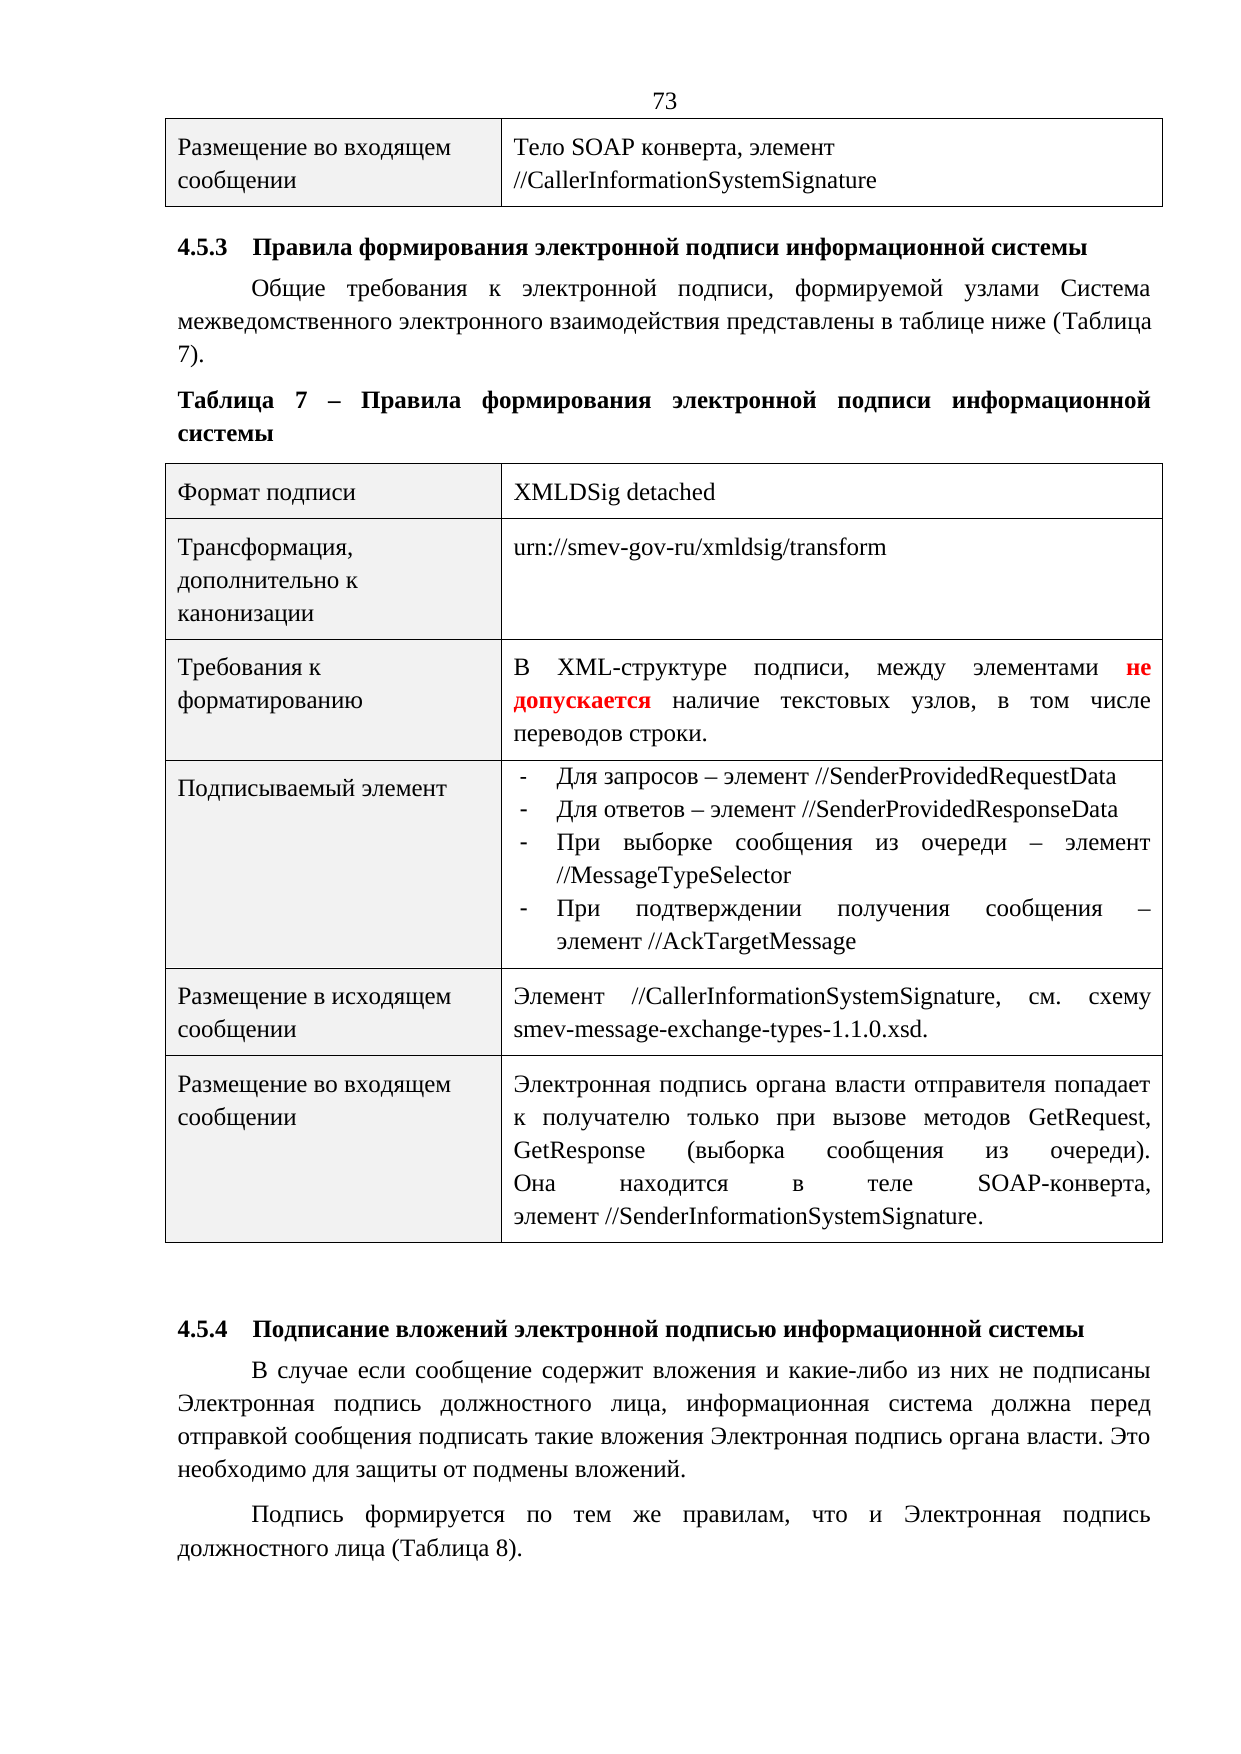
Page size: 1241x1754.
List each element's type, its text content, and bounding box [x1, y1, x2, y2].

subtitle Правила формирования электронной подписи информационной системы [177, 232, 1152, 261]
table_cell Трансформация, дополнительно к канонизации [166, 519, 501, 639]
table_cell Размещение во входящем сообщении [166, 119, 501, 206]
table_cell Подписываемый элемент [166, 761, 501, 967]
table_cell Для запросов – элемент //SenderProvidedRequestData Для ответов – элемент //SenderProvidedResponseData При выборке сообщения из очереди – элемент //MessageTypeSelector При подтверждении получения сообщения – элемент //AckTargetMessage [502, 761, 1162, 967]
table_cell Размещение в исходящем сообщении [166, 969, 501, 1055]
table_header XMLDSig detached [502, 464, 1162, 518]
text В случае если сообщение содержит вложения и какие-либо из них не подписаны Электронная подпись должностного лица, информационная система должна перед отправкой сообщения подписать такие вложения Электронная подпись органа власти. Это необходимо для защиты от подмены вложений. [177, 1355, 1152, 1483]
table_cell Электронная подпись органа власти отправителя попадает к получателю только при вызове методов GetRequest, GetResponse (выборка сообщения из очереди). Она находится в теле SOAP-конверта, элемент //SenderInformationSystemSignature. [502, 1056, 1162, 1242]
table_cell urn://smev-gov-ru/xmldsig/transform [502, 519, 1162, 639]
table_cell В XML-структуре подписи, между элементами не допускается наличие текстовых узлов, в том числе переводов строки. [502, 640, 1162, 760]
subtitle Подписание вложений электронной подписью информационной системы [177, 1314, 1152, 1342]
table_cell Тело SOAP конверта, элемент //CallerInformationSystemSignature [502, 119, 1162, 206]
table_cell Требования к форматированию [166, 640, 501, 760]
table_cell Элемент //CallerInformationSystemSignature, см. схему smev-message-exchange-types-1.1.0.xsd. [502, 969, 1162, 1055]
text Таблица 7 – Правила формирования электронной подписи информационной системы [177, 385, 1152, 447]
table_header Формат подписи [166, 464, 501, 518]
text Подпись формируется по тем же правилам, что и Электронная подпись должностного лица (Таблица 8). [177, 1499, 1152, 1561]
text Общие требования к электронной подписи, формируемой узлами Система межведомственного электронного взаимодействия представлены в таблице ниже (Таблица 7). [177, 273, 1152, 368]
table_cell Размещение во входящем сообщении [166, 1056, 501, 1242]
